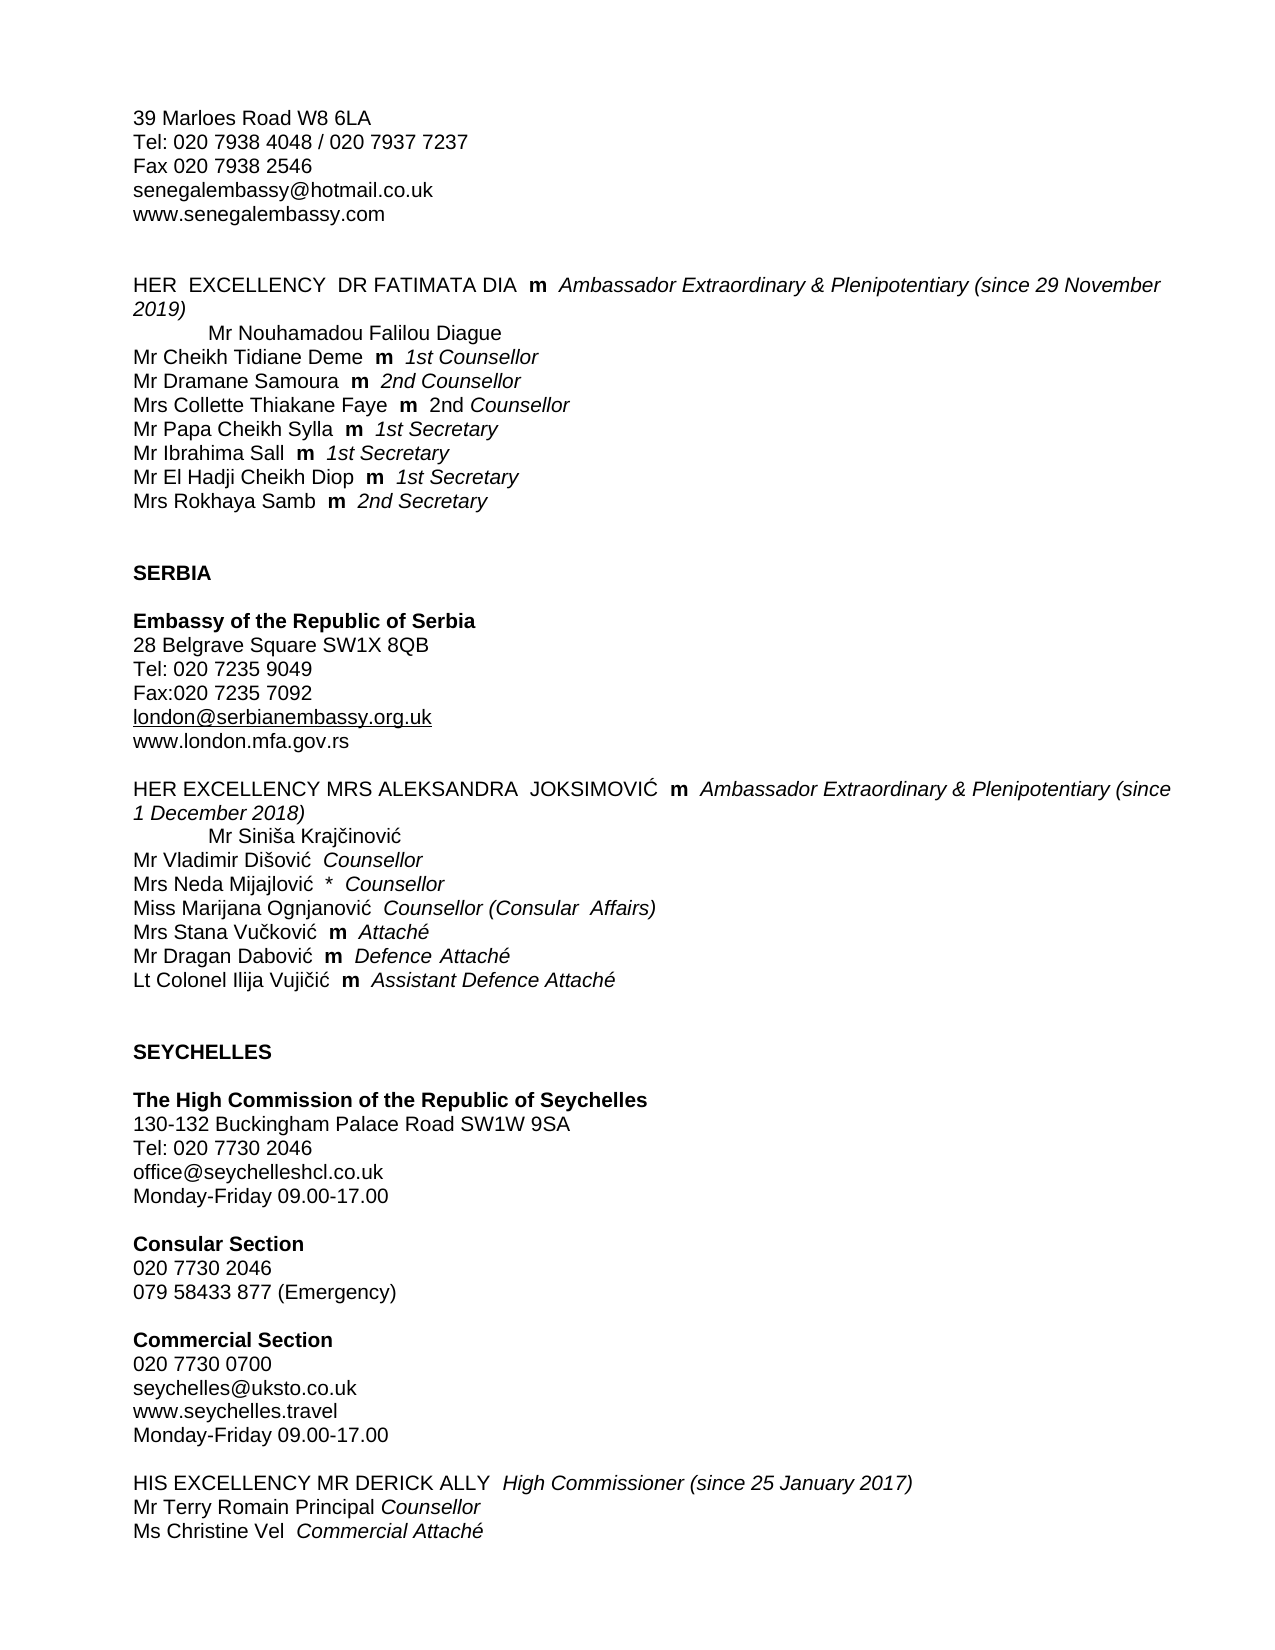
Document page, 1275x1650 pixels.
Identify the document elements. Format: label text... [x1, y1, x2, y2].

text www.london.mfa.gov.rs [133, 728, 1181, 752]
text Mr Dramane Samoura m 2nd Counsellor [133, 369, 1181, 393]
text 020 7730 2046 [133, 1256, 1181, 1279]
text Embassy of the Republic of Serbia [133, 609, 1181, 633]
text www.seychelles.travel [133, 1399, 1181, 1423]
text Mr Cheikh Tidiane Deme m 1st Counsellor [133, 345, 1181, 369]
text Monday-Friday 09.00-17.00 [133, 1423, 1181, 1447]
text 020 7730 0700 [133, 1351, 1181, 1375]
text Commercial Section [133, 1327, 1181, 1351]
text Mr Dragan Dabović m Defence Attaché [133, 944, 1181, 968]
text Mrs Stana Vučković m Attaché [133, 920, 1181, 944]
text Monday-Friday 09.00-17.00 [133, 1184, 1181, 1208]
text The High Commission of the Republic of Seychelles [133, 1088, 1181, 1112]
text Tel: 020 7235 9049 [133, 657, 1181, 681]
text Mr Vladimir Dišović Counsellor [133, 848, 1181, 872]
text HER EXCELLENCY DR FATIMATA DIA m Ambassador Extraordinary & Plenipotentiary (since 29 November 2019) [133, 273, 1181, 321]
text Ms Christine Vel Commercial Attaché [133, 1519, 1181, 1543]
text Tel: 020 7730 2046 [133, 1136, 1181, 1160]
text Mr Ibrahima Sall m 1st Secretary [133, 441, 1181, 465]
text Mr Siniša Krajčinović [133, 824, 1181, 848]
text HER EXCELLENCY MRS ALEKSANDRA JOKSIMOVIĆ m Ambassador Extraordinary & Plenipotentiary (since 1 December 2018) [133, 776, 1181, 824]
text Lt Colonel Ilija Vujičić m Assistant Defence Attaché [133, 968, 1181, 992]
text seychelles@uksto.co.uk [133, 1375, 1181, 1399]
text SEYCHELLES [133, 1040, 1181, 1064]
text Fax 020 7938 2546 [133, 153, 1181, 177]
text Mr El Hadji Cheikh Diop m 1st Secretary [133, 465, 1181, 489]
text 28 Belgrave Square SW1X 8QB [133, 633, 1181, 657]
text www.senegalembassy.com [133, 201, 1181, 225]
text 079 58433 877 (Emergency) [133, 1279, 1181, 1303]
text 130-132 Buckingham Palace Road SW1W 9SA [133, 1112, 1181, 1136]
text senegalembassy@hotmail.co.uk [133, 177, 1181, 201]
text Miss Marijana Ognjanović Counsellor (Consular Affairs) [133, 896, 1181, 920]
text Mrs Neda Mijajlović * Counsellor [133, 872, 1181, 896]
text Consular Section [133, 1232, 1181, 1256]
text Mr Nouhamadou Falilou Diague [133, 321, 1181, 345]
text Mrs Rokhaya Samb m 2nd Secretary [133, 489, 1181, 513]
text Tel: 020 7938 4048 / 020 7937 7237 [133, 129, 1181, 153]
text Fax:020 7235 7092 [133, 681, 1181, 704]
text london@serbianembassy.org.uk [133, 704, 1181, 728]
text Mrs Collette Thiakane Faye m 2nd Counsellor [133, 393, 1181, 417]
text Mr Papa Cheikh Sylla m 1st Secretary [133, 417, 1181, 441]
text office@seychelleshcl.co.uk [133, 1160, 1181, 1184]
text HIS EXCELLENCY MR DERICK ALLY High Commissioner (since 25 January 2017) [133, 1471, 1181, 1495]
text Mr Terry Romain Principal Counsellor [133, 1495, 1181, 1519]
text 39 Marloes Road W8 6LA [133, 106, 1181, 129]
text SERBIA [133, 561, 1181, 585]
